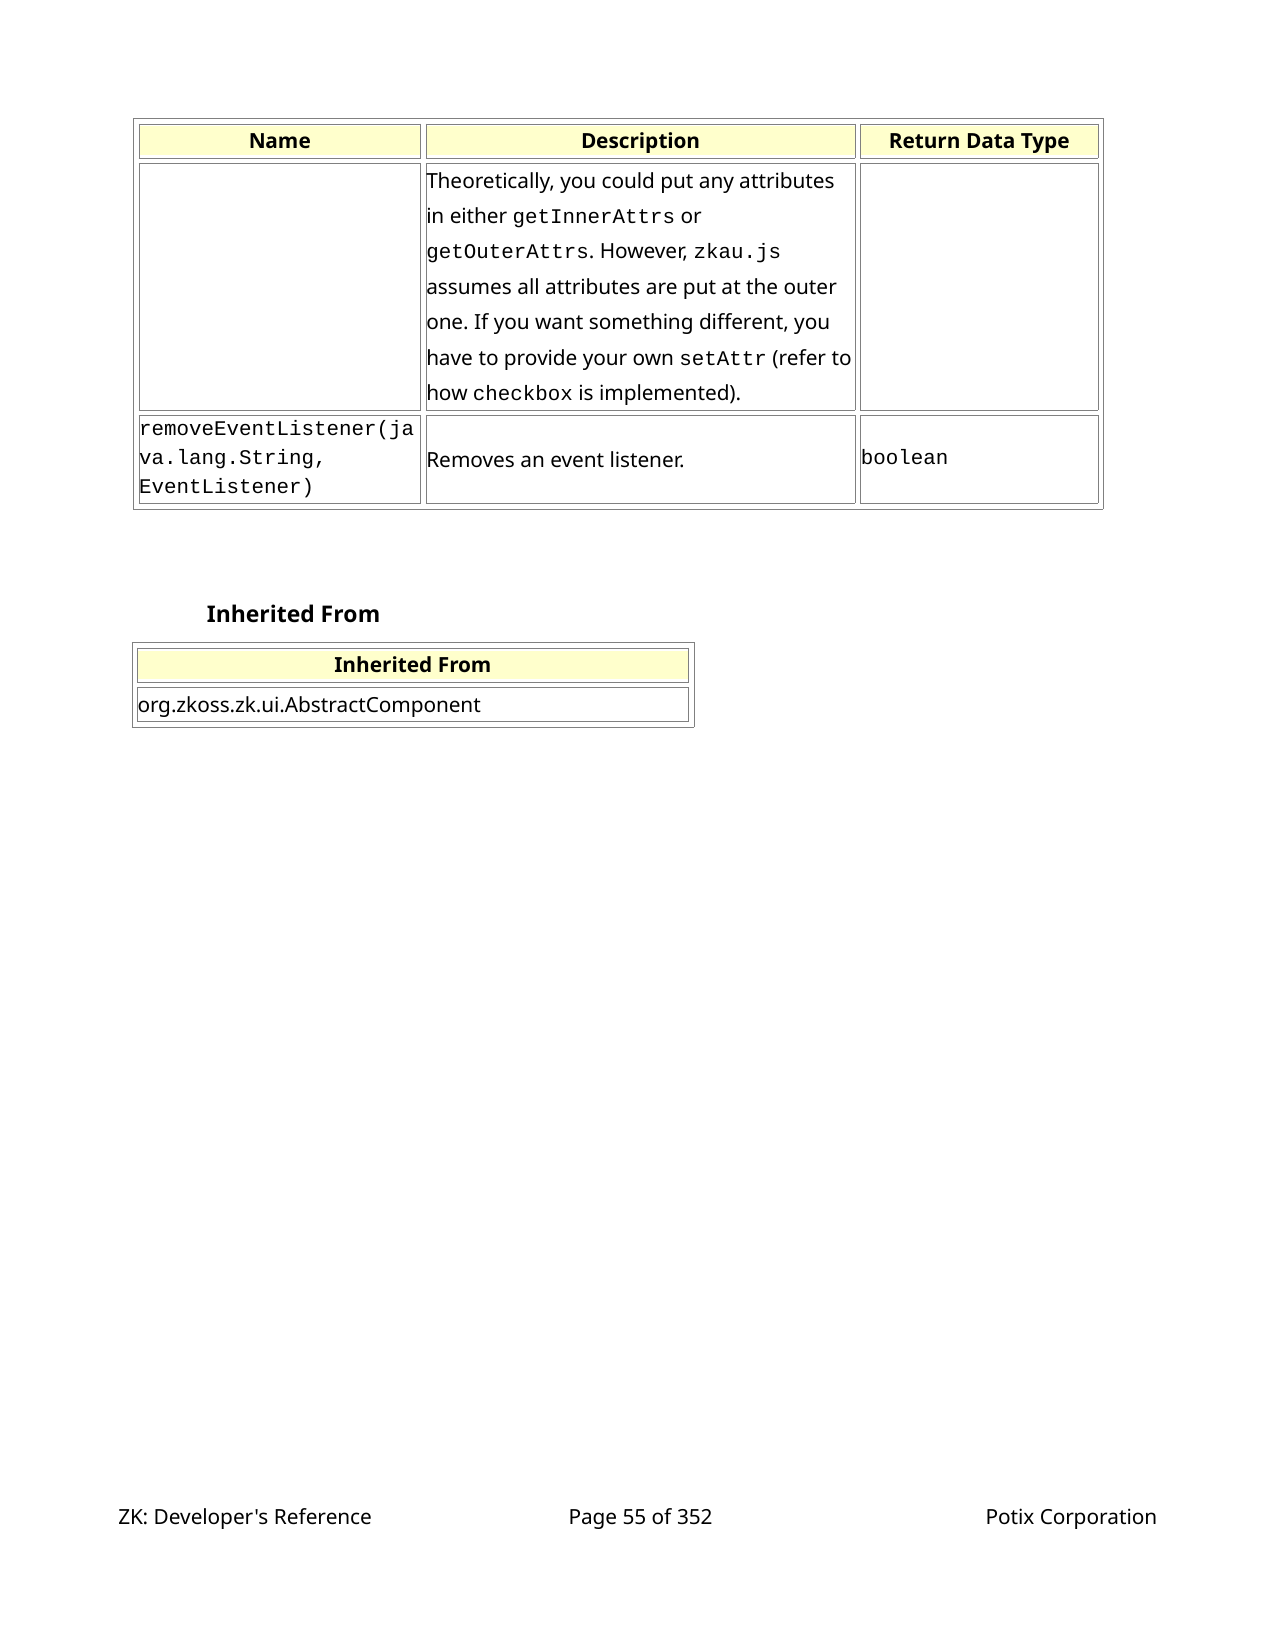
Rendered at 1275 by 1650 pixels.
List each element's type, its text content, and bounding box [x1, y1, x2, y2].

table_cell Removes an event listener. [423, 410, 858, 503]
table_cell [858, 158, 1101, 409]
table_header Name [136, 119, 423, 158]
subtitle Inherited From [207, 598, 1157, 630]
table_cell org.zkoss.zk.ui.AbstractComponent [134, 682, 691, 721]
table_cell boolean [858, 410, 1101, 503]
table_header Description [423, 119, 858, 158]
table_header Inherited From [134, 643, 691, 682]
table_header Return Data Type [858, 119, 1101, 158]
table_cell Theoretically, you could put any attributes in either getInnerAttrs or getOuterAttrs. However, zkau.js assumes all attributes are put at the outer one. If you want something different, you have to provide your own setAttr (refer to how checkbox is implemented). [423, 158, 858, 409]
table_cell [136, 158, 423, 409]
table_cell removeEventListener(java.lang.String, EventListener) [136, 410, 423, 503]
